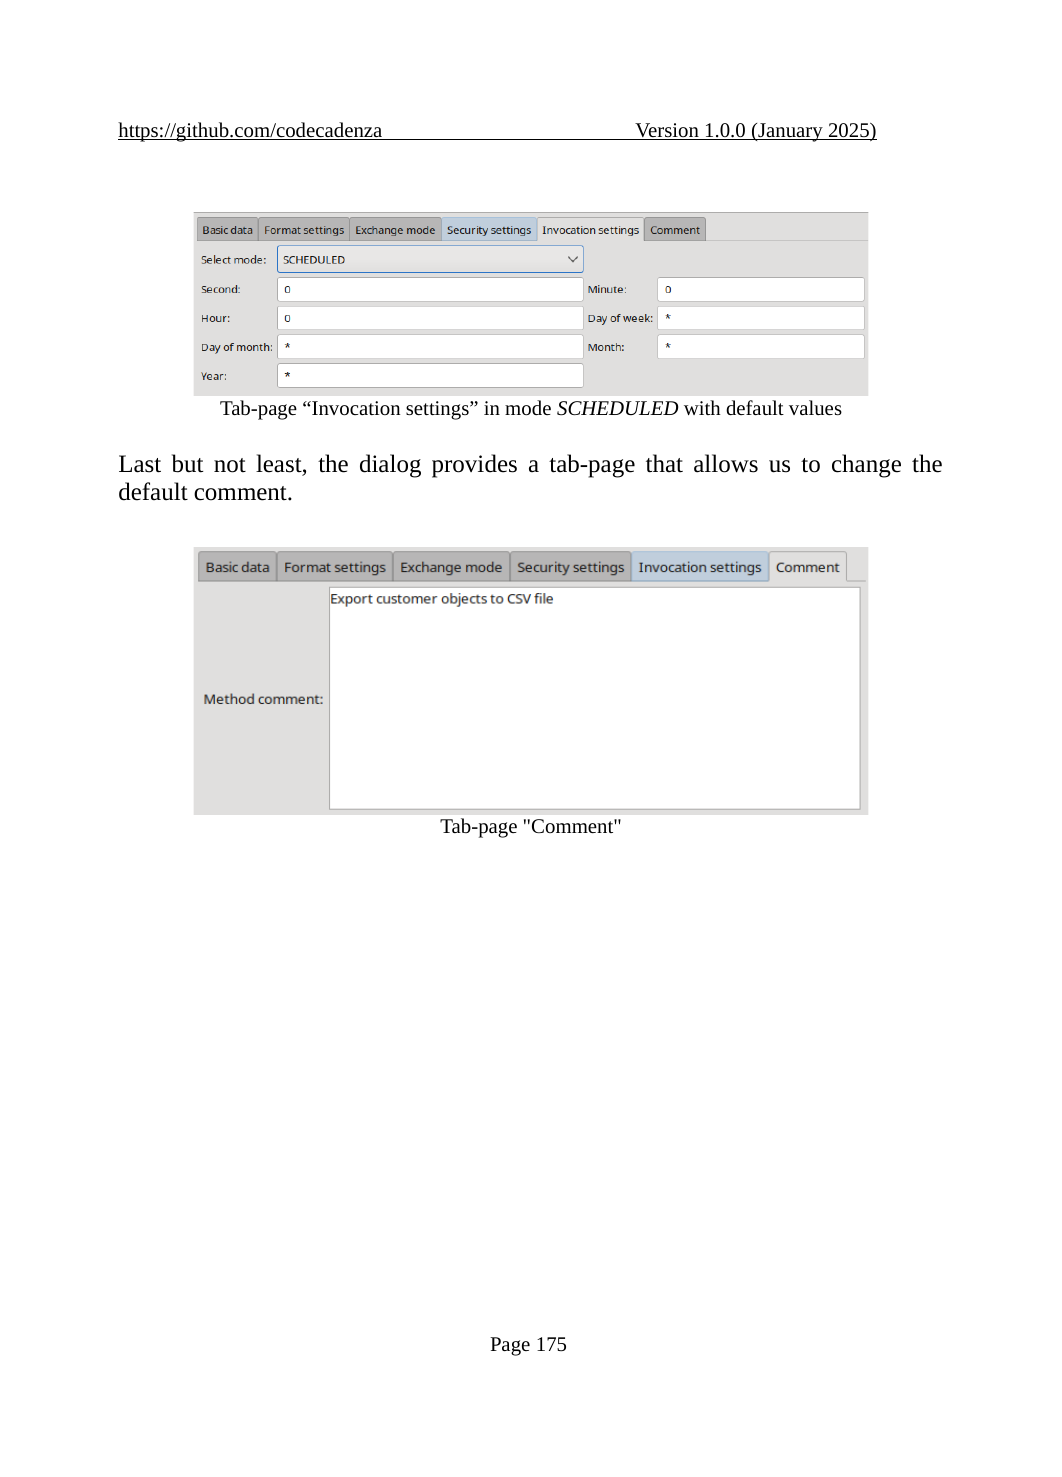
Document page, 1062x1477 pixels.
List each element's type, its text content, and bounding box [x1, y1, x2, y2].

text Last but not least, the dialog provides a tab-page that allows us to change the default comment. [118, 449, 944, 506]
text Tab-page “Invocation settings” in mode SCHEDULED with default values [193, 396, 868, 420]
picture [193, 547, 869, 815]
text Tab-page "Comment" [193, 815, 868, 838]
picture [193, 212, 869, 396]
